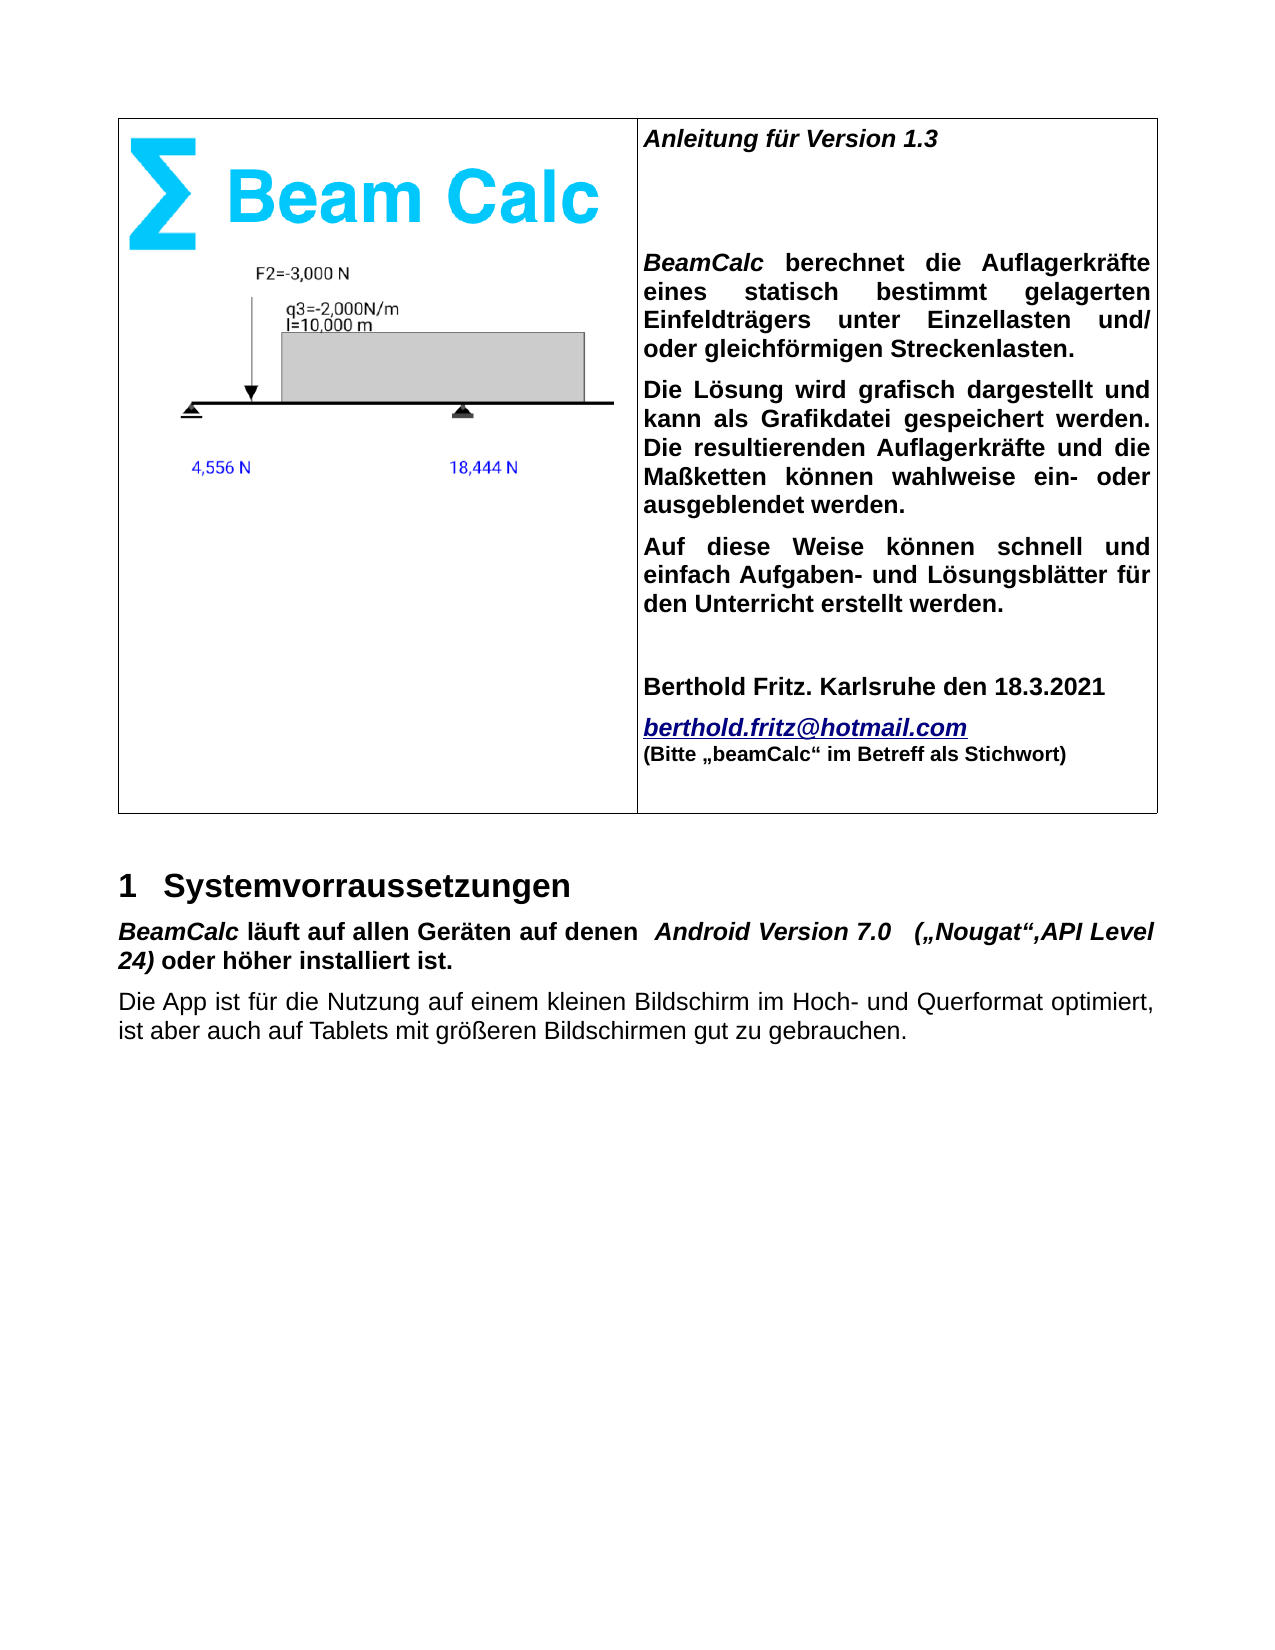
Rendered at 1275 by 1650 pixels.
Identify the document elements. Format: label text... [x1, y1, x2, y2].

text BeamCalc läuft auf allen Geräten auf denen Android Version 7.0 („Nougat“,API Level 24) oder höher installiert ist. [118, 917, 1157, 975]
table_header [119, 119, 637, 812]
table_header Anleitung für Version 1.3 BeamCalc berechnet die Auflagerkräfte eines statisch bestimmt gelagerten Einfeldträgers unter Einzellasten und/ oder gleichförmigen Streckenlasten. Die Lösung wird grafisch dargestellt und kann als Grafikdatei gespeichert werden. Die resultierenden Auflagerkräfte und die Maßketten können wahlweise ein- oder ausgeblendet werden. Auf diese Weise können schnell und einfach Aufgaben- und Lösungsblätter für den Unterricht erstellt werden. Berthold Fritz. Karlsruhe den 18.3.2021 berthold.fritz@hotmail.com (Bitte „beamCalc“ im Betreff als Stichwort) [638, 119, 1157, 812]
subtitle Systemvorraussetzungen [118, 866, 1157, 905]
picture [123, 123, 632, 528]
text Die App ist für die Nutzung auf einem kleinen Bildschirm im Hoch- und Querformat optimiert, ist aber auch auf Tablets mit größeren Bildschirmen gut zu gebrauchen. [118, 987, 1157, 1045]
